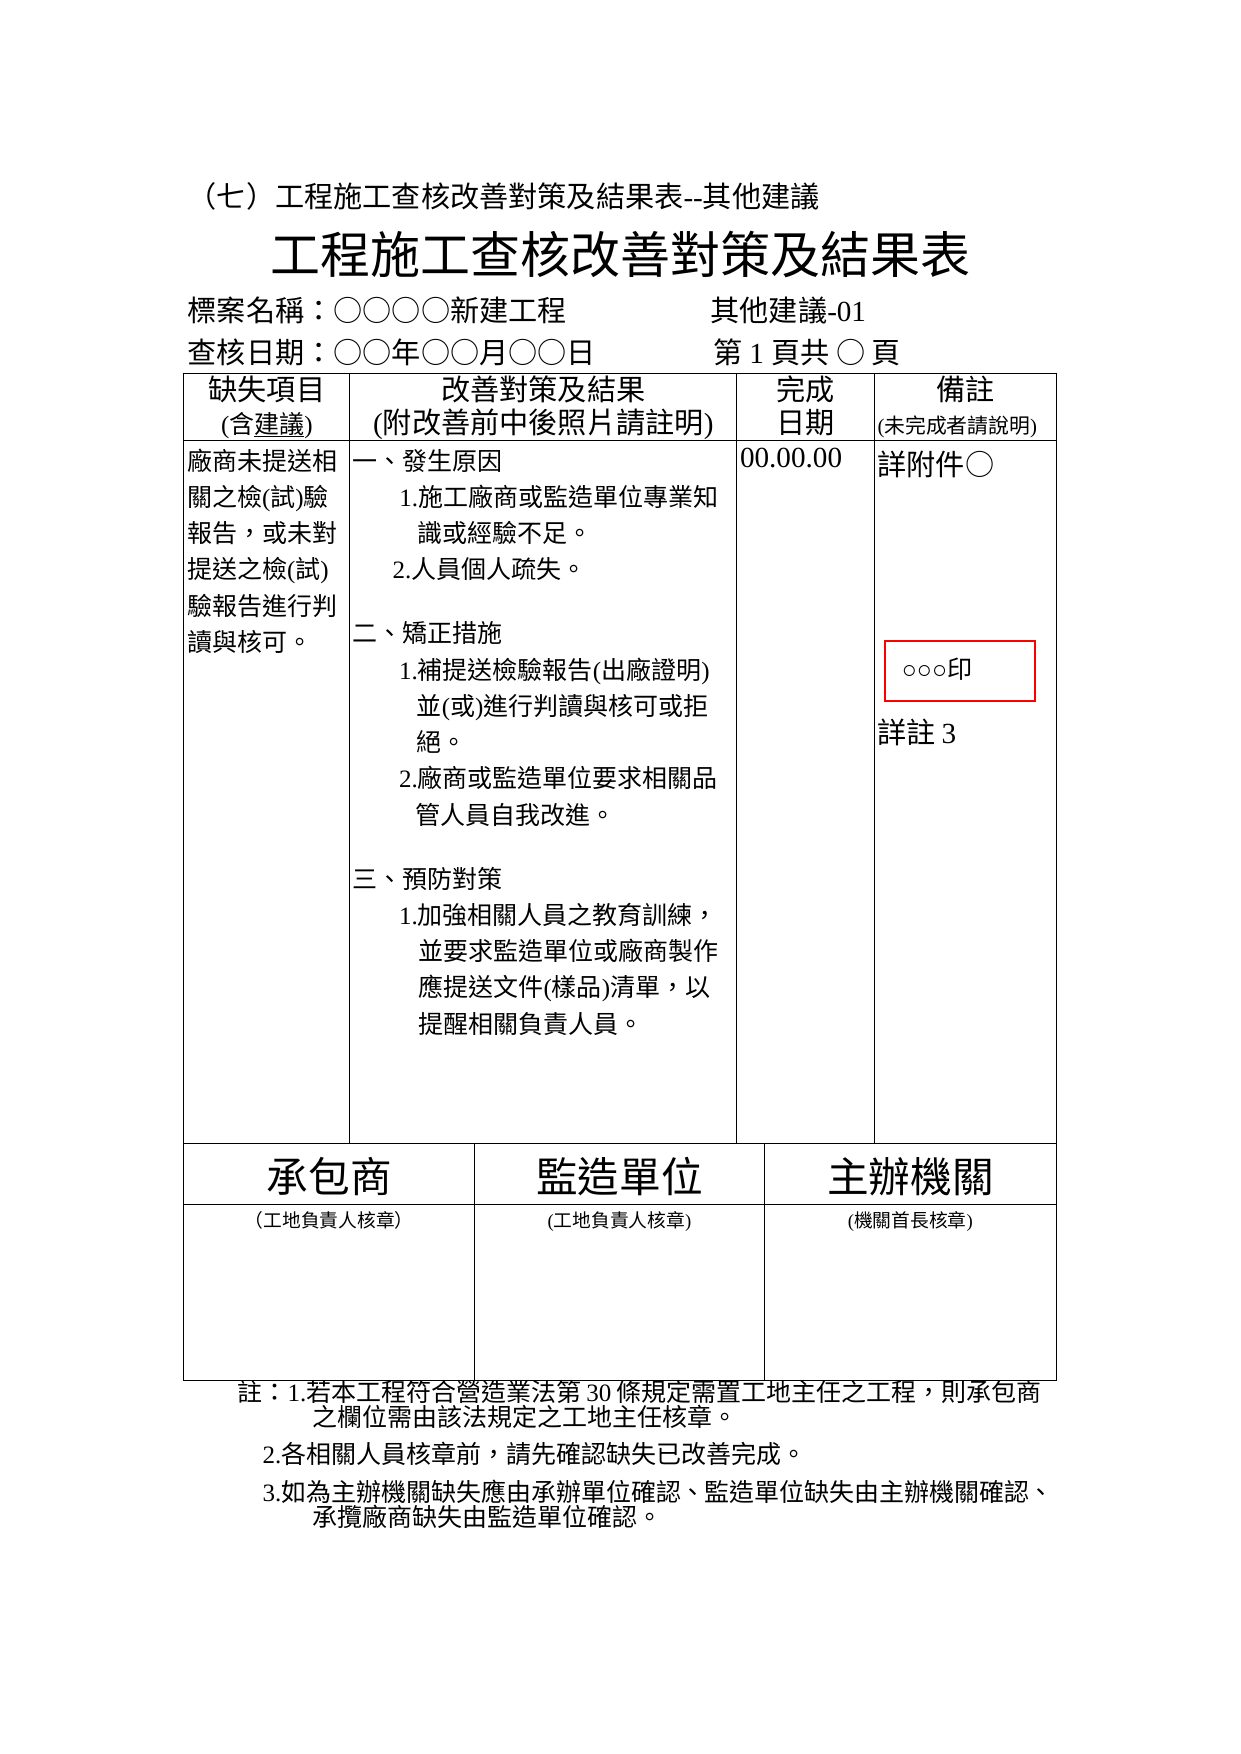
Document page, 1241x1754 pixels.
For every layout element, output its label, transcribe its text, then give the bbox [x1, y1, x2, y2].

text 3.如為主辦機關缺失應由承辦單位確認、監造單位缺失由主辦機關確認、承攬廠商缺失由監造單位確認。 [237, 1481, 1053, 1531]
table_header 完成 日期 [737, 374, 874, 440]
subtitle （七）工程施工查核改善對策及結果表--其他建議 [187, 173, 1053, 215]
text 查核日期：○○年○○月○○日 第 1 頁共 ○ 頁 [187, 330, 1053, 372]
table_header 缺失項目 (含建議) [184, 374, 349, 440]
table_cell (工地負責人核章) [475, 1205, 764, 1380]
table_cell （工地負責人核章） [184, 1205, 474, 1380]
table_cell 一、發生原因 1.施工廠商或監造單位專業知識或經驗不足。 2.人員個人疏失。 二、矯正措施 1.補提送檢驗報告(出廠證明)並(或)進行判讀與核可或拒絕。 2.廠商或監造單位要求相關品管人員自我改進。 三、預防對策 1.加強相關人員之教育訓練，並要求監造單位或廠商製作應提送文件(樣品)清單，以提醒相關負責人員。 [350, 441, 736, 1143]
table_cell 監造單位 [475, 1144, 764, 1204]
table_cell 承包商 [184, 1144, 474, 1204]
table_cell (機關首長核章) [765, 1205, 1056, 1380]
text 標案名稱：○○○○新建工程 其他建議-01 [187, 288, 1053, 330]
table_header 改善對策及結果 (附改善前中後照片請註明) [350, 374, 736, 440]
table_cell 詳附件○ 詳註3 [875, 441, 1056, 1143]
text 2.各相關人員核章前，請先確認缺失已改善完成。 [237, 1444, 1053, 1469]
text 工程施工查核改善對策及結果表 [187, 215, 1053, 288]
table_cell 廠商未提送相關之檢(試)驗報告，或未對提送之檢(試)驗報告進行判讀與核可。 [184, 441, 349, 1143]
table_cell 00.00.00 [737, 441, 874, 1143]
text 註：1.若本工程符合營造業法第30條規定需置工地主任之工程，則承包商之欄位需由該法規定之工地主任核章。 [237, 1381, 1053, 1431]
table_cell 主辦機關 [765, 1144, 1056, 1204]
table_header 備註 (未完成者請說明) [875, 374, 1056, 440]
